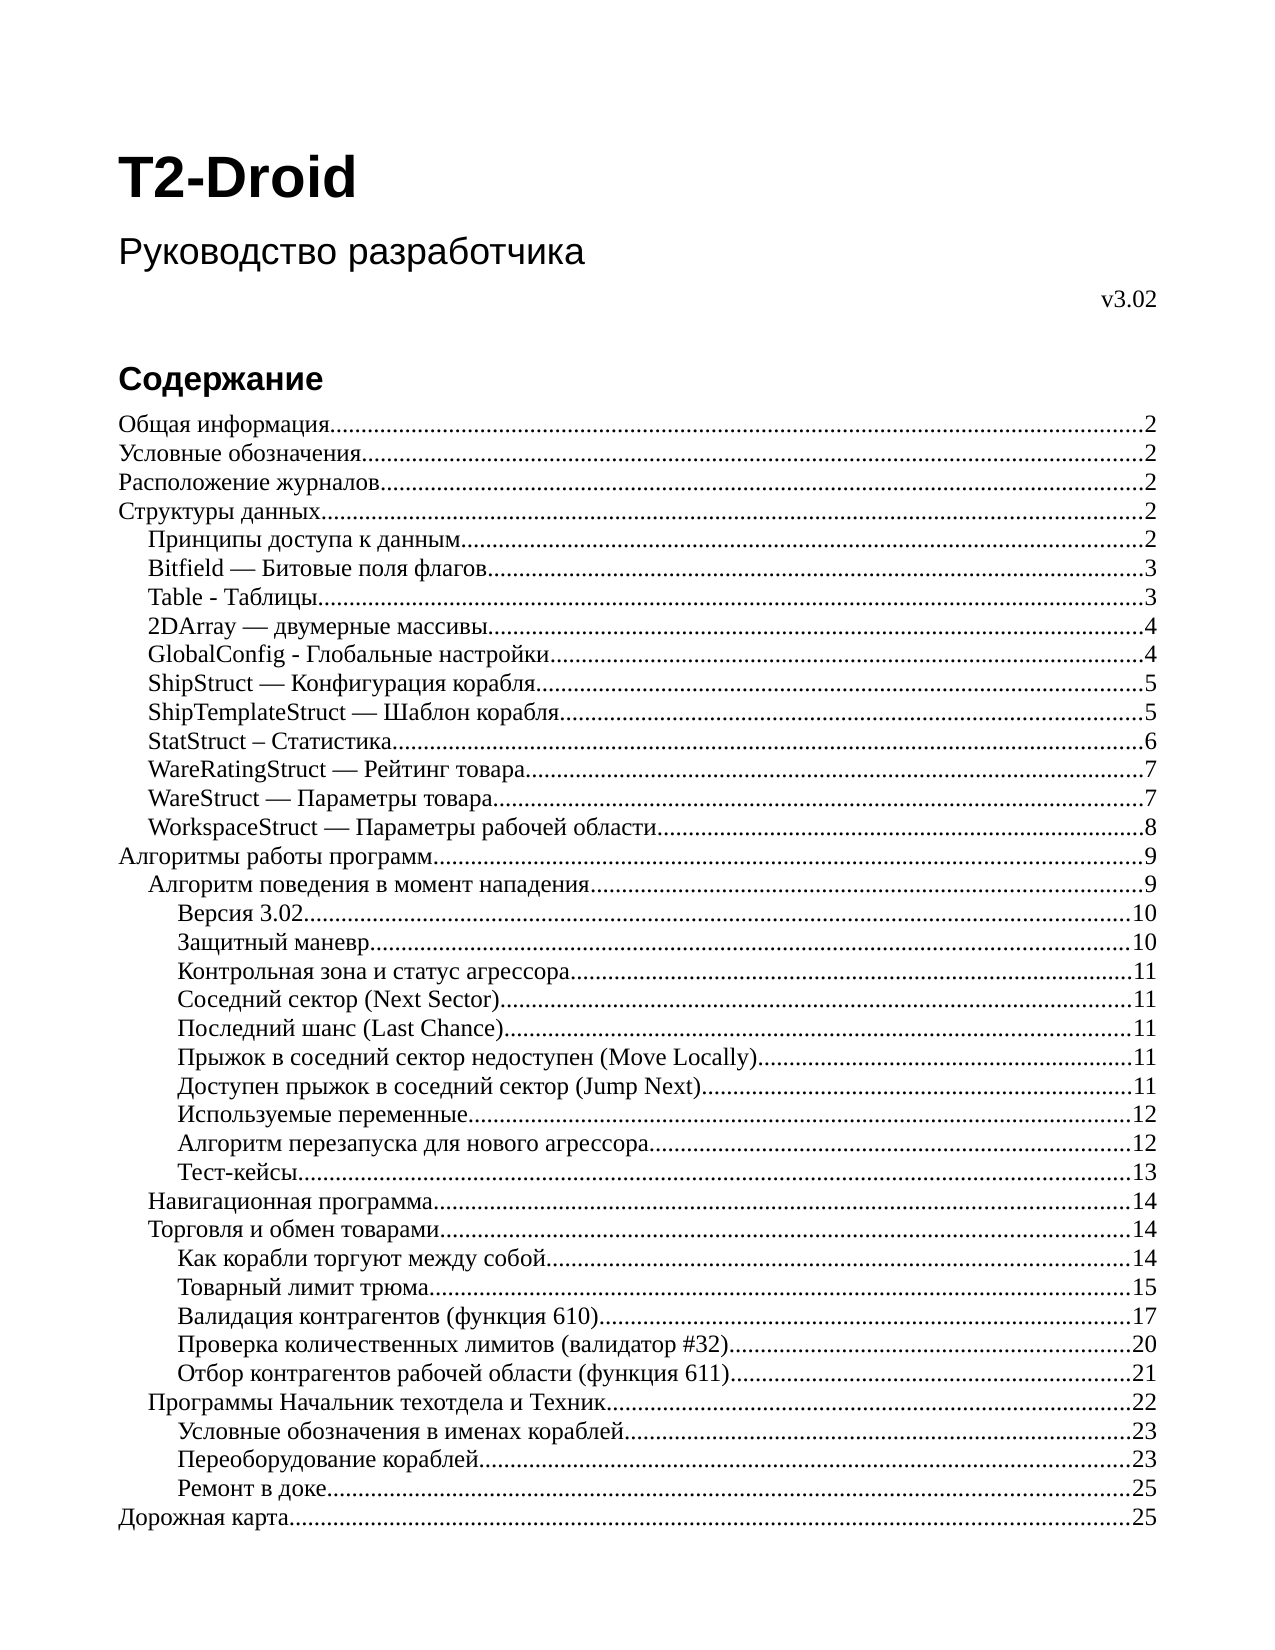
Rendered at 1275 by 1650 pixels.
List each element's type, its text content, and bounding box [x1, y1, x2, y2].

text Алгоритм поведения в момент нападения 9 [148, 869, 1157, 898]
text WorkspaceStruct — Параметры рабочей области 8 [148, 812, 1157, 841]
text Программы Начальник техотдела и Техник 22 [148, 1387, 1157, 1416]
text Структуры данных 2 [118, 496, 1157, 524]
text Товарный лимит трюма 15 [177, 1272, 1157, 1301]
text Доступен прыжок в соседний сектор (Jump Next) 11 [177, 1071, 1157, 1099]
text Торговля и обмен товарами 14 [148, 1214, 1157, 1243]
text Алгоритмы работы программ 9 [118, 841, 1157, 869]
text StatStruct – Статистика 6 [148, 726, 1157, 754]
text Расположение журналов 2 [118, 467, 1157, 496]
text Валидация контрагентов (функция 610) 17 [177, 1301, 1157, 1329]
text v3.02 [118, 284, 1157, 313]
text Навигационная программа 14 [148, 1186, 1157, 1214]
text Table - Таблицы 3 [148, 582, 1157, 611]
text GlobalConfig - Глобальные настройки 4 [148, 639, 1157, 668]
text Версия 3.02 10 [177, 898, 1157, 927]
text Соседний сектор (Next Sector) 11 [177, 984, 1157, 1013]
text WareStruct — Параметры товара 7 [148, 783, 1157, 812]
title T2-Droid [118, 143, 1157, 210]
text Bitfield — Битовые поля флагов 3 [148, 553, 1157, 582]
text Отбор контрагентов рабочей области (функция 611) 21 [177, 1358, 1157, 1387]
text Алгоритм перезапуска для нового агрессора 12 [177, 1128, 1157, 1157]
text Как корабли торгуют между собой 14 [177, 1243, 1157, 1272]
text ShipStruct — Конфигурация корабля 5 [148, 668, 1157, 697]
text Ремонт в доке 25 [177, 1473, 1157, 1502]
text Прыжок в соседний сектор недоступен (Move Locally) 11 [177, 1042, 1157, 1071]
text ShipTemplateStruct — Шаблон корабля 5 [148, 697, 1157, 726]
text Используемые переменные 12 [177, 1099, 1157, 1128]
text Защитный маневр 10 [177, 927, 1157, 956]
subtitle Руководство разработчика [118, 229, 1157, 272]
text Проверка количественных лимитов (валидатор #32) 20 [177, 1329, 1157, 1358]
text Условные обозначения в именах кораблей 23 [177, 1416, 1157, 1444]
text Последний шанс (Last Chance) 11 [177, 1013, 1157, 1042]
text 2DArray — двумерные массивы 4 [148, 611, 1157, 639]
text Тест-кейсы 13 [177, 1157, 1157, 1186]
text Дорожная карта 25 [118, 1502, 1157, 1531]
text Переоборудование кораблей 23 [177, 1444, 1157, 1473]
subtitle Содержание [118, 359, 1157, 397]
text Общая информация 2 [118, 409, 1157, 438]
text Условные обозначения 2 [118, 438, 1157, 467]
text Принципы доступа к данным 2 [148, 524, 1157, 553]
text Контрольная зона и статус агрессора 11 [177, 956, 1157, 984]
text WareRatingStruct — Рейтинг товара 7 [148, 754, 1157, 783]
